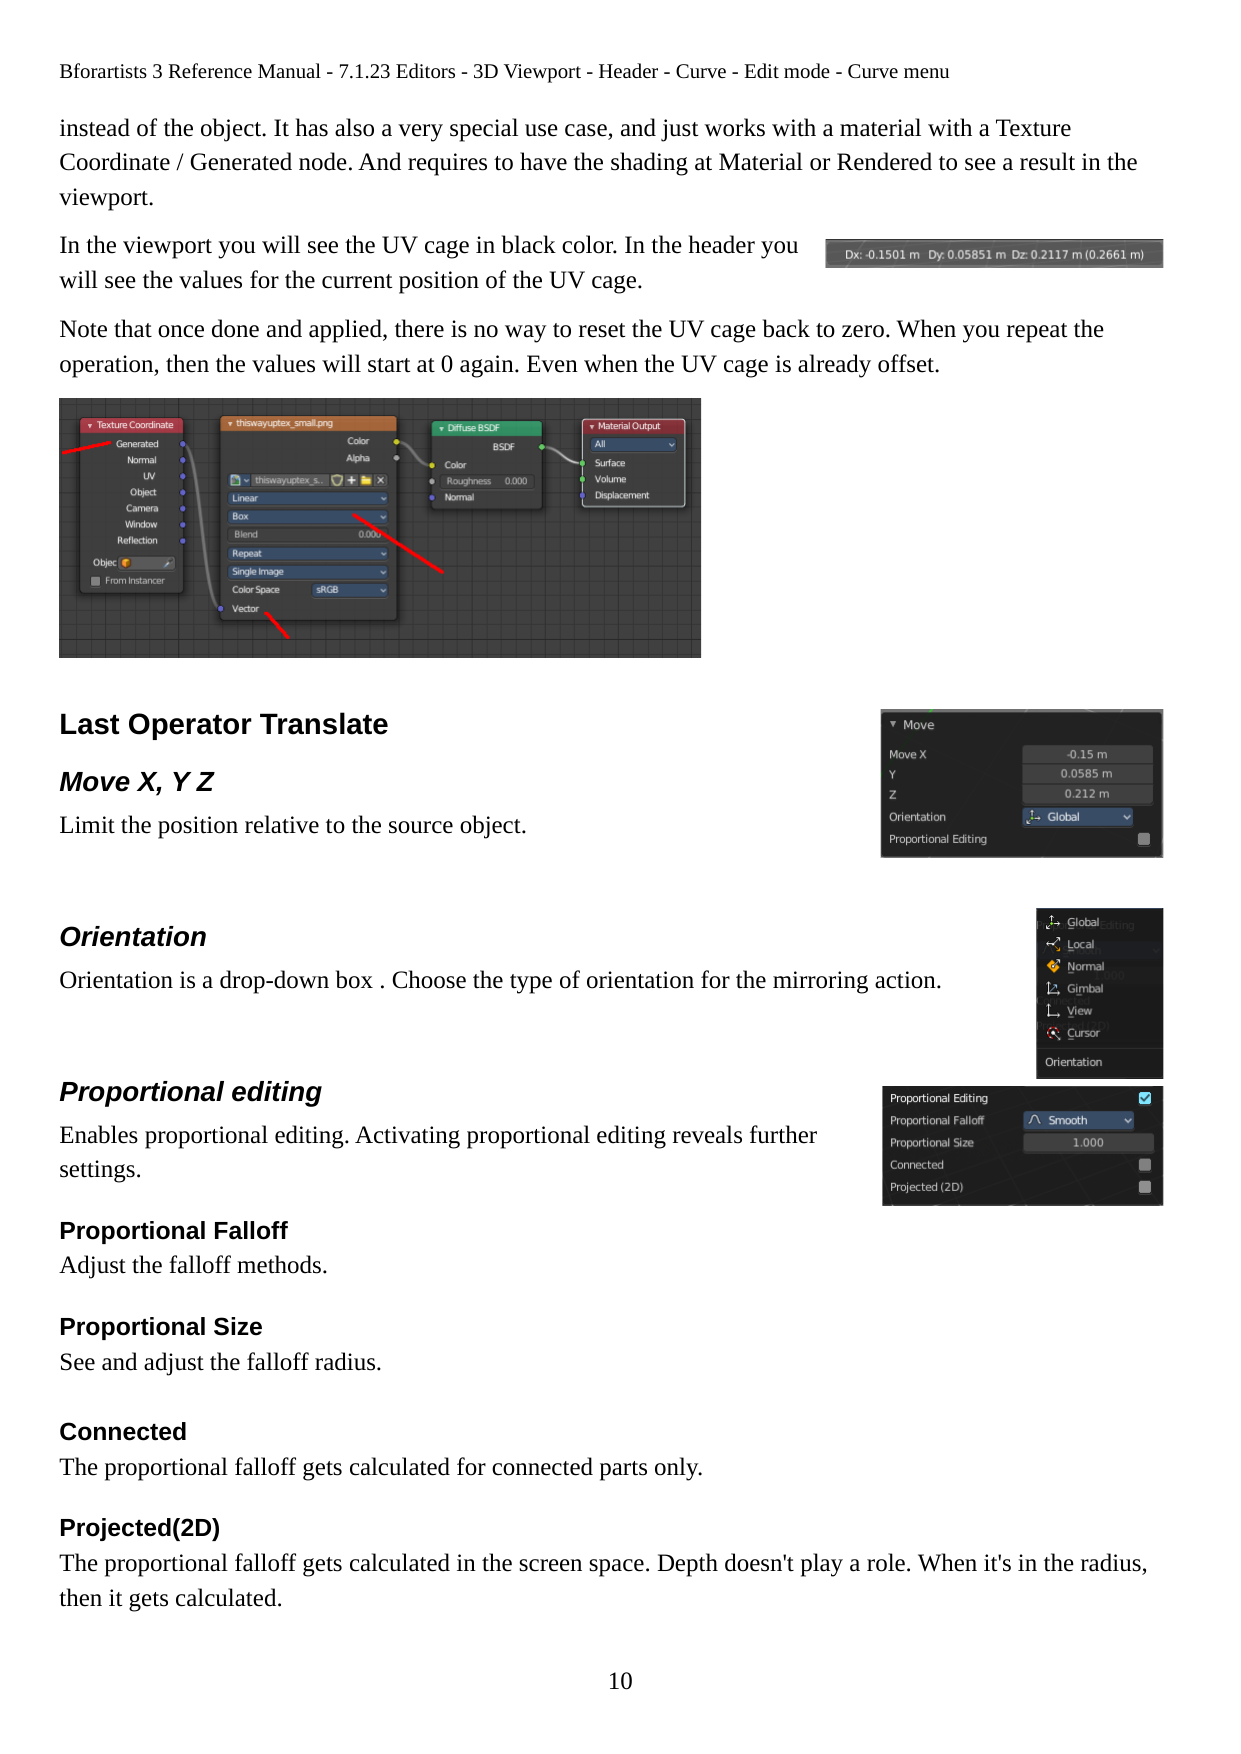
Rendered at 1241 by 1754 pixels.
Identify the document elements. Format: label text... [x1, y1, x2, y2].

text Adjust the falloff methods. [59, 1251, 1181, 1279]
subtitle Proportional editing [59, 1075, 1181, 1107]
subtitle [1164, 920, 1181, 952]
text The proportional falloff gets calculated for connected parts only. [59, 1452, 1181, 1481]
subtitle Connected [59, 1417, 1181, 1446]
text Note that once done and applied, there is no way to reset the UV cage back to zero. When you repeat the operation, then the values will start at 0 again. Even when the UV cage is already offset. [59, 314, 1181, 377]
subtitle Proportional Falloff [59, 1216, 1181, 1244]
subtitle Projected(2D) [59, 1513, 1181, 1542]
picture [1036, 908, 1164, 1079]
text Enables proportional editing. Activating proportional editing reveals further settings. [59, 1120, 882, 1183]
text instead of the object. It has also a very special use case, and just works with a material with a Texture Coordinate / Generated node. And requires to have the shading at Material or Rendered to see a result in the viewport. [59, 113, 1181, 210]
text In the viewport you will see the UV cage in black color. In the header you will see the values for the current position of the UV cage. [59, 231, 1181, 294]
text Orientation is a drop-down box . Choose the type of orientation for the mirroring action. [59, 965, 1036, 993]
picture [880, 709, 1164, 858]
subtitle [1164, 765, 1181, 797]
subtitle Move X, Y Z [59, 765, 880, 797]
picture [882, 1086, 1164, 1206]
text Limit the position relative to the source object. [59, 810, 880, 838]
subtitle Orientation [59, 920, 1036, 952]
picture [825, 239, 1164, 268]
subtitle Proportional Size [59, 1312, 1181, 1341]
text The proportional falloff gets calculated in the screen space. Depth doesn't play a role. When it's in the radius, then it gets calculated. [59, 1548, 1181, 1611]
text See and adjust the falloff radius. [59, 1347, 1181, 1376]
subtitle Last Operator Translate [59, 707, 1181, 740]
picture [59, 398, 702, 658]
